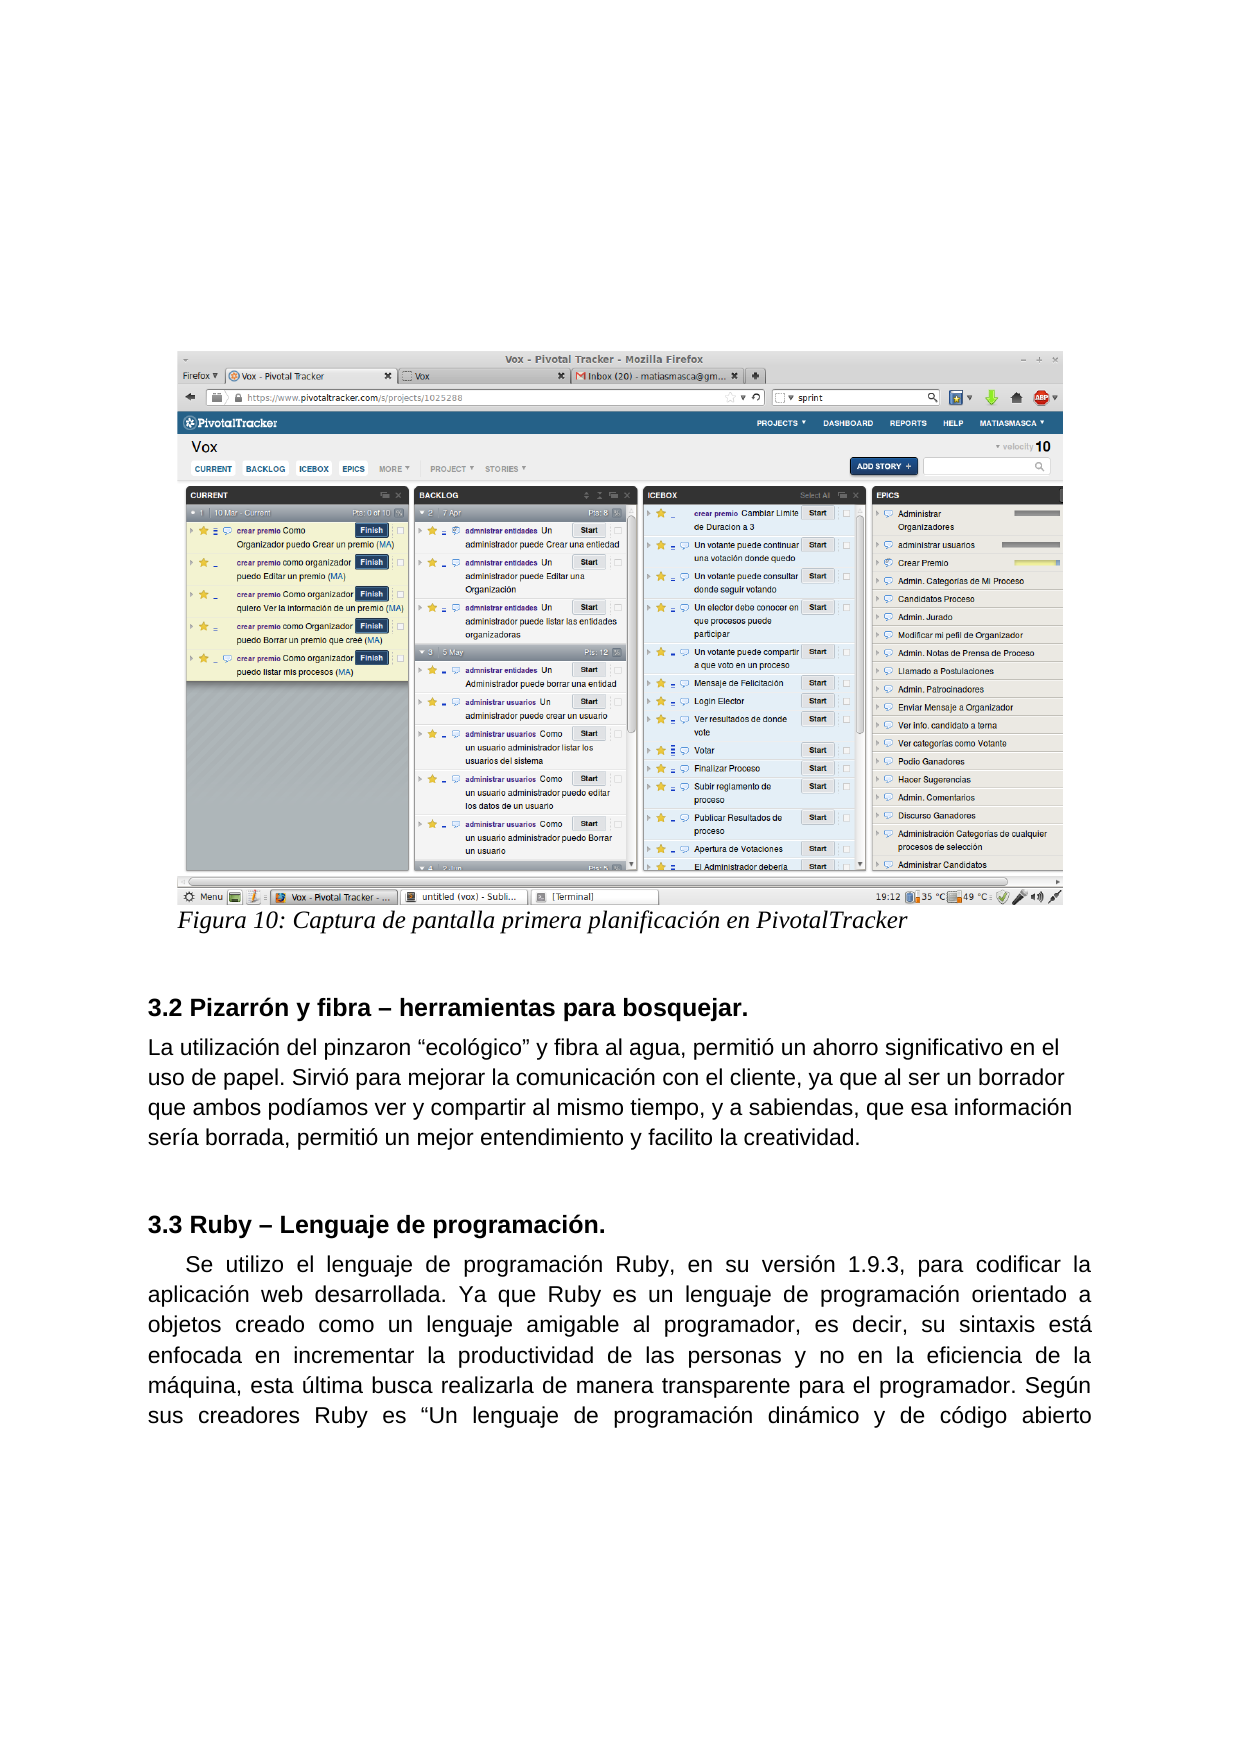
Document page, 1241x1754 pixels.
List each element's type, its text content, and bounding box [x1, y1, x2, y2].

text La utilización del pinzaron “ecológico” y fibra al agua, permitió un ahorro significativo en el uso de papel. Sirvió para mejorar la comunicación con el cliente, ya que al ser un borrador que ambos podíamos ver y compartir al mismo tiempo, y a sabiendas, que esa información sería borrada, permitió un mejor entendimiento y facilito la creatividad. [148, 1034, 1093, 1151]
text Figura 10: Captura de pantalla primera planificación en PivotalTracker [177, 905, 1063, 933]
picture [177, 351, 1063, 905]
subtitle 3.2 Pizarrón y fibra – herramientas para bosquejar. [148, 992, 1093, 1021]
text Se utilizo el lenguaje de programación Ruby, en su versión 1.9.3, para codificar la aplicación web desarrollada. Ya que Ruby es un lenguaje de programación orientado a objetos creado como un lenguaje amigable al programador, es decir, su sintaxis está enfocada en incrementar la productividad de las personas y no en la eficiencia de la máquina, esta última busca realizarla de manera transparente para el programador. Según sus creadores Ruby es “Un lenguaje de programación dinámico y de código abierto [148, 1251, 1093, 1428]
subtitle 3.3 Ruby – Lenguaje de programación. [148, 1210, 1093, 1238]
